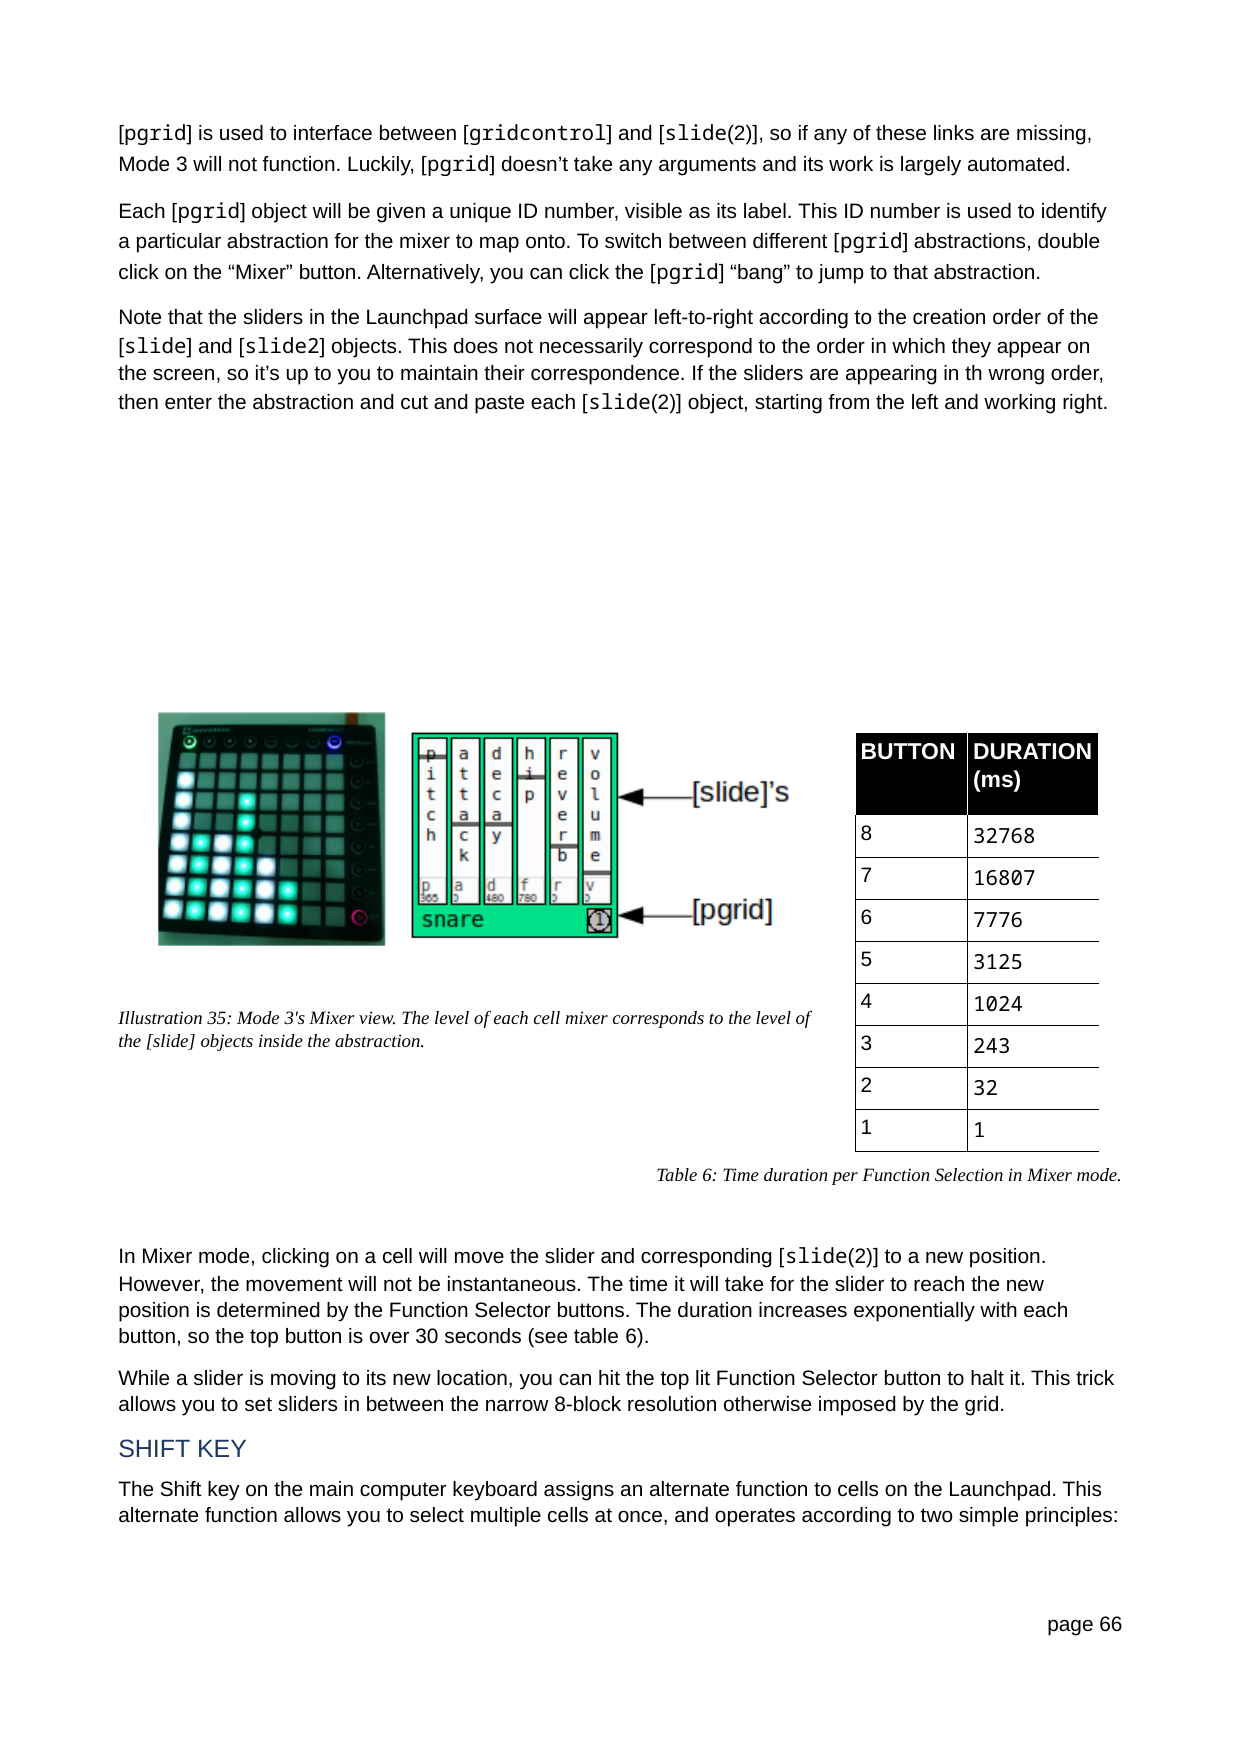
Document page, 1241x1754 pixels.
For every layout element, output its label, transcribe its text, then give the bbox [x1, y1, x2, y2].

table_cell 7776 [968, 900, 1098, 941]
table_cell 5 [856, 942, 967, 983]
table_cell 1 [856, 1110, 967, 1151]
table_cell 3125 [968, 942, 1098, 983]
table_cell 32 [968, 1068, 1098, 1109]
text Note that the sliders in the Launchpad surface will appear left-to-right according to the creation order of the [slide] and [slide2] objects. This does not necessarily correspond to the order in which they appear on the screen, so it’s up to you to maintain their correspondence. If the sliders are appearing in th wrong order, then enter the abstraction and cut and paste each [slide(2)] object, starting from the left and working right. [118, 304, 1122, 416]
text In Mixer mode, clicking on a cell will move the slider and corresponding [slide(2)] to a new position. However, the movement will not be instantaneous. The time it will take for the slider to reach the new position is determined by the Function Selector buttons. The duration increases exponentially with each button, so the top button is over 30 seconds (see table 6). [118, 1242, 1122, 1348]
table_cell 16807 [968, 858, 1098, 899]
text [pgrid] is used to interface between [gridcontrol] and [slide(2)], so if any of these links are missing, Mode 3 will not function. Luckily, [pgrid] doesn’t take any arguments and its work is largely automated. [118, 118, 1122, 177]
subtitle SHIFT KEY [118, 1434, 1122, 1463]
table_cell 1 [968, 1110, 1098, 1151]
table_cell 2 [856, 1068, 967, 1109]
table_cell 1024 [968, 984, 1098, 1025]
table_cell 4 [856, 984, 967, 1025]
text The Shift key on the main computer keyboard assigns an alternate function to cells on the Launchpad. This alternate function allows you to select multiple cells at once, and operates according to two simple principles: [118, 1477, 1122, 1527]
text Table 6: Time duration per Function Selection in Mixer mode. [118, 1163, 1122, 1185]
picture [146, 700, 803, 957]
text Each [pgrid] object will be given a unique ID number, visible as its label. This ID number is used to identify a particular abstraction for the mixer to map onto. To switch between different [pgrid] abstractions, double click on the “Mixer” button. Alternatively, you can click the [pgrid] “bang” to jump to that abstraction. [118, 196, 1122, 286]
text Illustration 35: Mode 3's Mixer view. The level of each cell mixer corresponds to the level of the [slide] objects inside the abstraction. [118, 1007, 831, 1051]
table_cell 8 [856, 816, 967, 857]
table_cell 32768 [968, 816, 1098, 857]
table_cell 7 [856, 858, 967, 899]
text While a slider is moving to its new location, you can hit the top lit Function Selector button to halt it. This trick allows you to set sliders in between the narrow 8-block resolution otherwise imposed by the grid. [118, 1366, 1122, 1416]
table_cell 6 [856, 900, 967, 941]
table_cell 3 [856, 1026, 967, 1067]
table_header DURATION (ms) [968, 733, 1098, 815]
table_header BUTTON [856, 733, 967, 815]
table_cell 243 [968, 1026, 1098, 1067]
